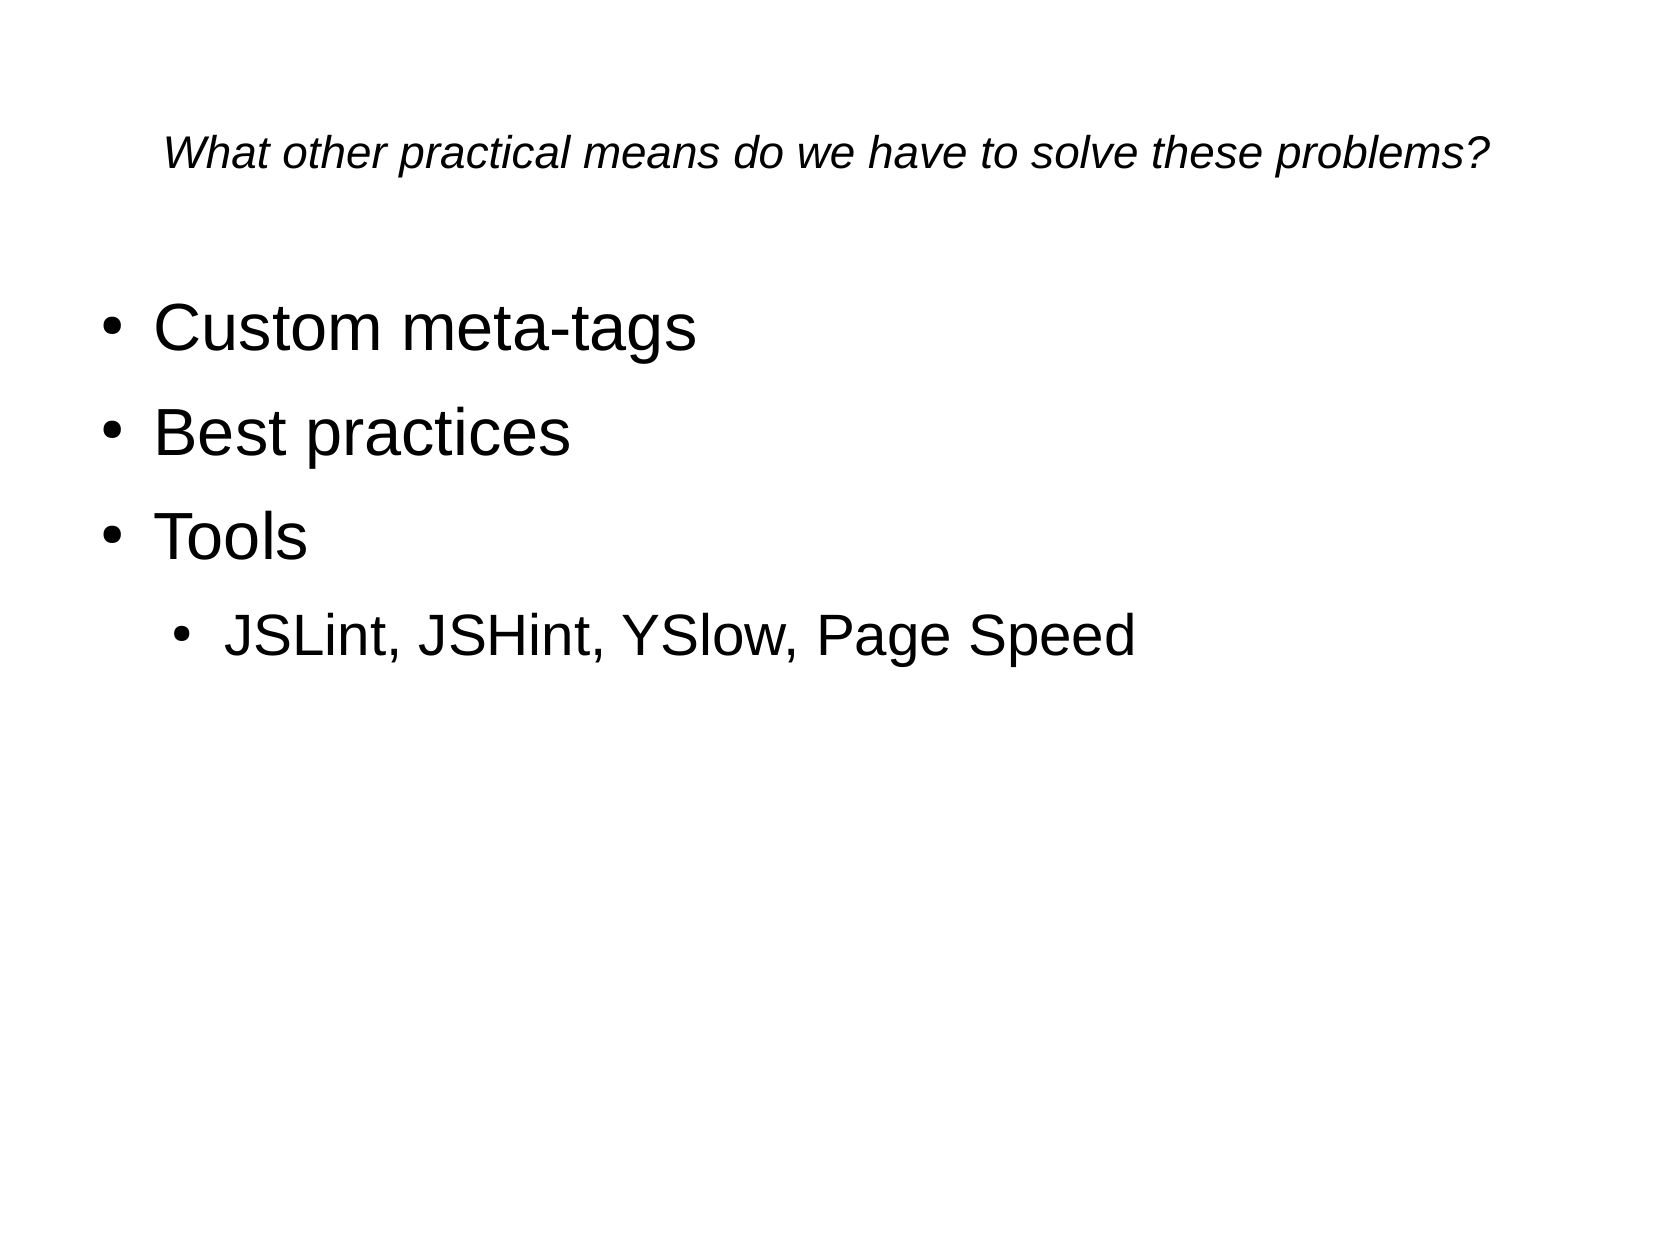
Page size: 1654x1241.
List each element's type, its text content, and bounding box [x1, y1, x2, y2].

list Custom meta-tags Best practices Tools JSLint, JSHint, YSlow, Page Speed [82, 290, 1571, 1109]
title What other practical means do we have to solve these problems? [82, 49, 1571, 257]
